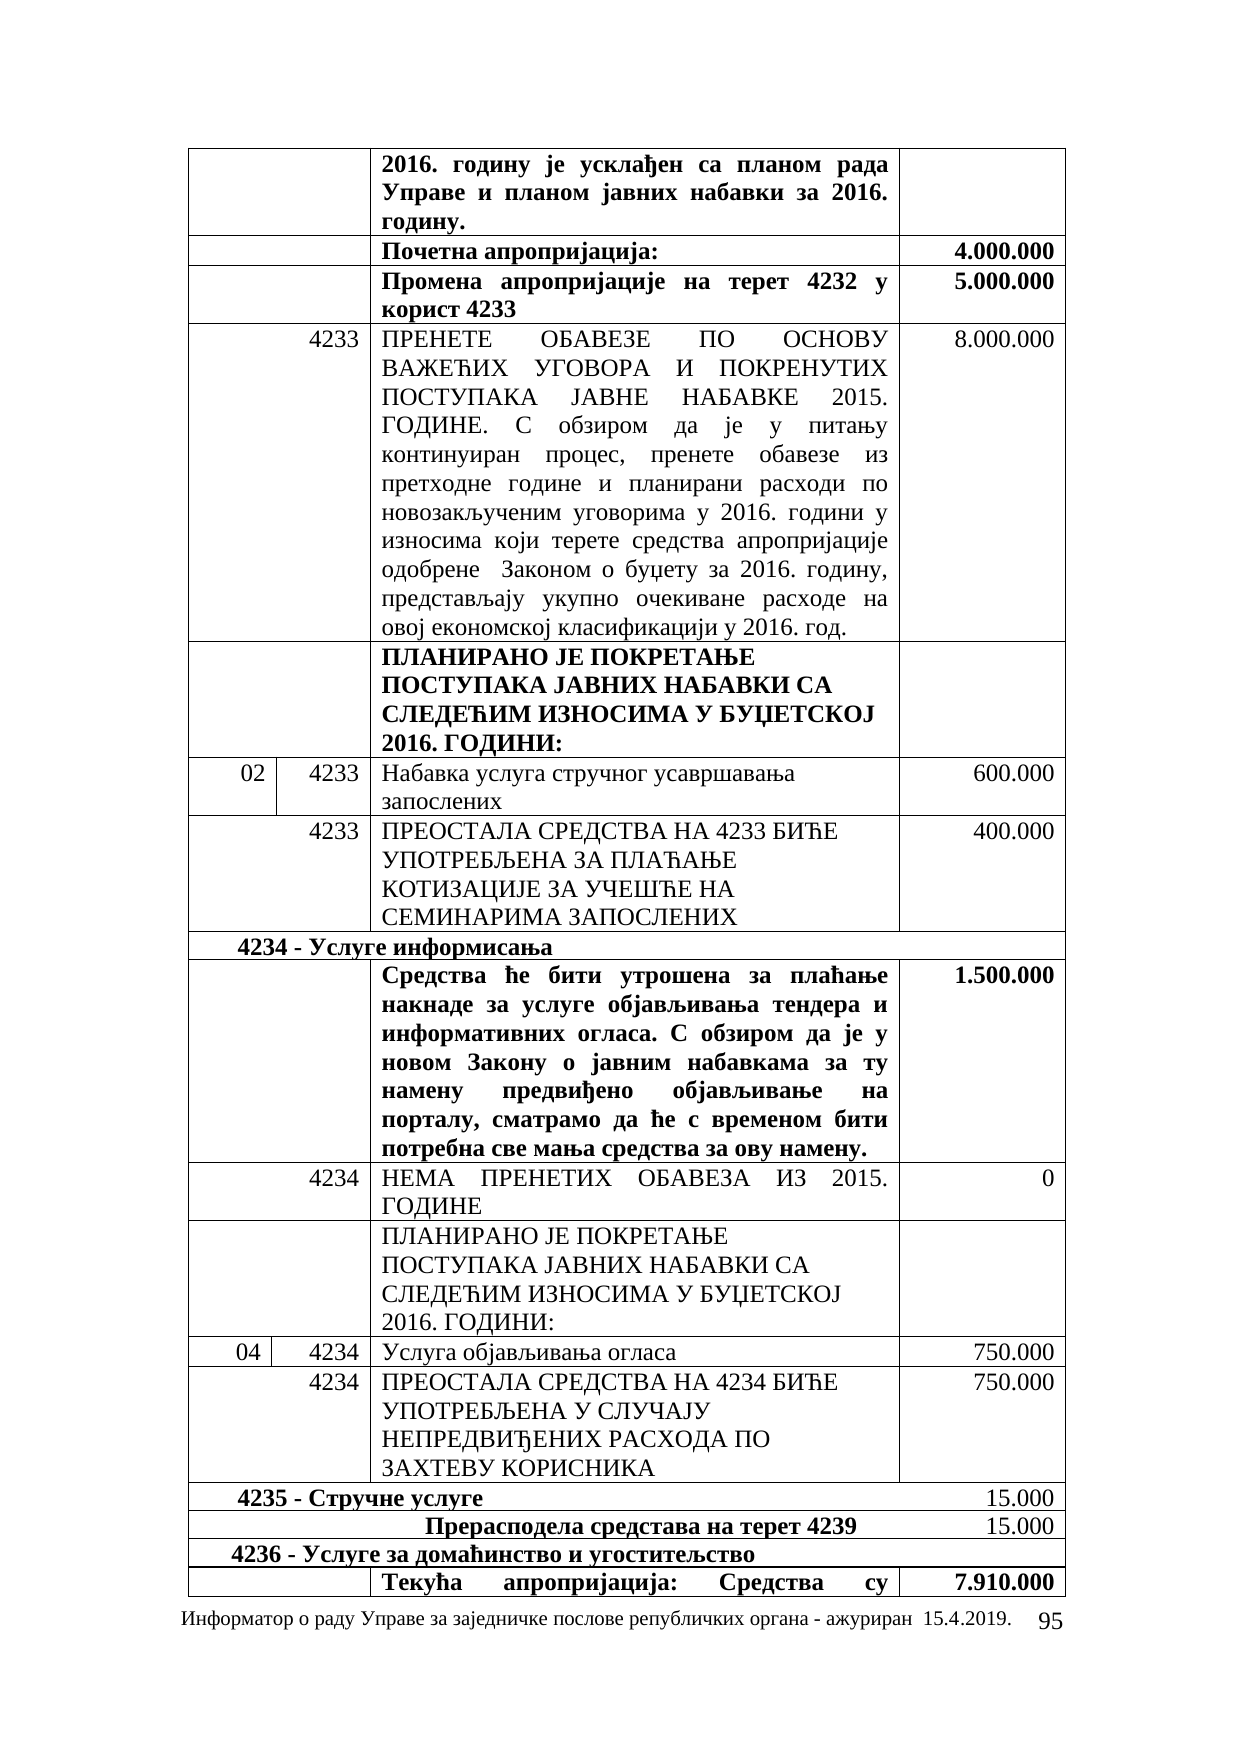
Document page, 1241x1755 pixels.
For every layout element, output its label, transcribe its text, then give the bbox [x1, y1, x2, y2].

table_cell 4234 [189, 1367, 370, 1482]
table_cell Текућа апропријација: Средства су [371, 1568, 899, 1596]
table_cell 4234 [189, 1163, 370, 1220]
table_cell 4235 - Стручне услуге 15.000 [189, 1483, 1065, 1510]
table_cell 750.000 [900, 1337, 1065, 1366]
table_cell [189, 1568, 370, 1596]
table_cell Средства ће бити утрошена за плаћање накнаде за услуге објављивања тендера и информативних огласа. С обзиром да је у новом Закону о јавним набавкама за ту намену предвиђено објављивање на порталу, сматрамо да ће с временом бити потребна све мања средства за ову намену. [371, 960, 899, 1162]
table_cell [900, 1221, 1065, 1336]
table_cell ПЛАНИРАНО ЈЕ ПОКРЕТАЊЕ ПОСТУПАКА ЈАВНИХ НАБАВКИ СА СЛЕДЕЋИМ ИЗНОСИМА У БУЏЕТСКОЈ 2016. ГОДИНИ: [371, 642, 899, 757]
table_cell Почетна апропријација: [371, 236, 899, 265]
table_cell 4236 - Услуге за домаћинство и угоститељство [189, 1539, 1065, 1566]
table_cell 750.000 [900, 1367, 1065, 1482]
table_cell 600.000 [900, 758, 1065, 815]
table_cell [189, 642, 370, 757]
table_cell [900, 149, 1065, 235]
table_cell 7.910.000 [900, 1568, 1065, 1596]
table_cell 4233 [277, 758, 370, 815]
table_cell 5.000.000 [900, 266, 1065, 323]
table_cell 2016. годину је усклађен са планом рада Управе и планом јавних набавки за 2016. годину. [371, 149, 899, 235]
table_cell [189, 266, 370, 323]
table_cell 4234 - Услуге информисања [189, 932, 1065, 959]
table_cell [900, 642, 1065, 757]
table_cell ПРЕОСТАЛА СРЕДСТВА НА 4234 БИЋЕ УПОТРЕБЉЕНА У СЛУЧАЈУ НЕПРЕДВИЂЕНИХ РАСХОДА ПО ЗАХТЕВУ КОРИСНИКА [371, 1367, 899, 1482]
table_cell ПЛАНИРАНО ЈЕ ПОКРЕТАЊЕ ПОСТУПАКА ЈАВНИХ НАБАВКИ СА СЛЕДЕЋИМ ИЗНОСИМА У БУЏЕТСКОЈ 2016. ГОДИНИ: [371, 1221, 899, 1336]
table_cell 4233 [189, 324, 370, 641]
table_cell Услуга објављивања огласа [371, 1337, 899, 1366]
table_cell 1.500.000 [900, 960, 1065, 1162]
table_cell НЕМА ПРЕНЕТИХ ОБАВЕЗА ИЗ 2015. ГОДИНЕ [371, 1163, 899, 1220]
table_cell 4234 [272, 1337, 370, 1366]
table_cell 8.000.000 [900, 324, 1065, 641]
table_cell 0 [900, 1163, 1065, 1220]
table_cell 400.000 [900, 816, 1065, 931]
table_cell ПРЕОСТАЛА СРЕДСТВА НА 4233 БИЋЕ УПОТРЕБЉЕНА ЗА ПЛАЋАЊЕ КОТИЗАЦИЈЕ ЗА УЧЕШЋЕ НА СЕМИНАРИМА ЗАПОСЛЕНИХ [371, 816, 899, 931]
table_cell ПРЕНЕТЕ ОБАВЕЗЕ ПО ОСНОВУ ВАЖЕЋИХ УГОВОРА И ПОКРЕНУТИХ ПОСТУПАКА ЈАВНЕ НАБАВКЕ 2015. ГОДИНЕ. С обзиром да је у питању континуиран процес, пренете обавезе из претходне године и планирани расходи по новозакљученим уговорима у 2016. години у износима који терете средства апропријације одобрене Законом о буџету за 2016. годину, представљају укупно очекиване расходе на овој економској класификацији у 2016. год. [371, 324, 899, 641]
table_cell Набавка услуга стручног усавршавања запослених [371, 758, 899, 815]
table_cell [189, 149, 370, 235]
table_cell Промена апропријације на терет 4232 у корист 4233 [371, 266, 899, 323]
table_cell [189, 1221, 370, 1336]
table_cell 02 [189, 758, 276, 815]
table_cell [189, 236, 370, 265]
table_cell [189, 960, 370, 1162]
table_cell 4233 [189, 816, 370, 931]
table_cell Прерасподела средстава на терет 4239 15.000 [189, 1511, 1065, 1538]
table_cell 4.000.000 [900, 236, 1065, 265]
table_cell 04 [189, 1337, 271, 1366]
